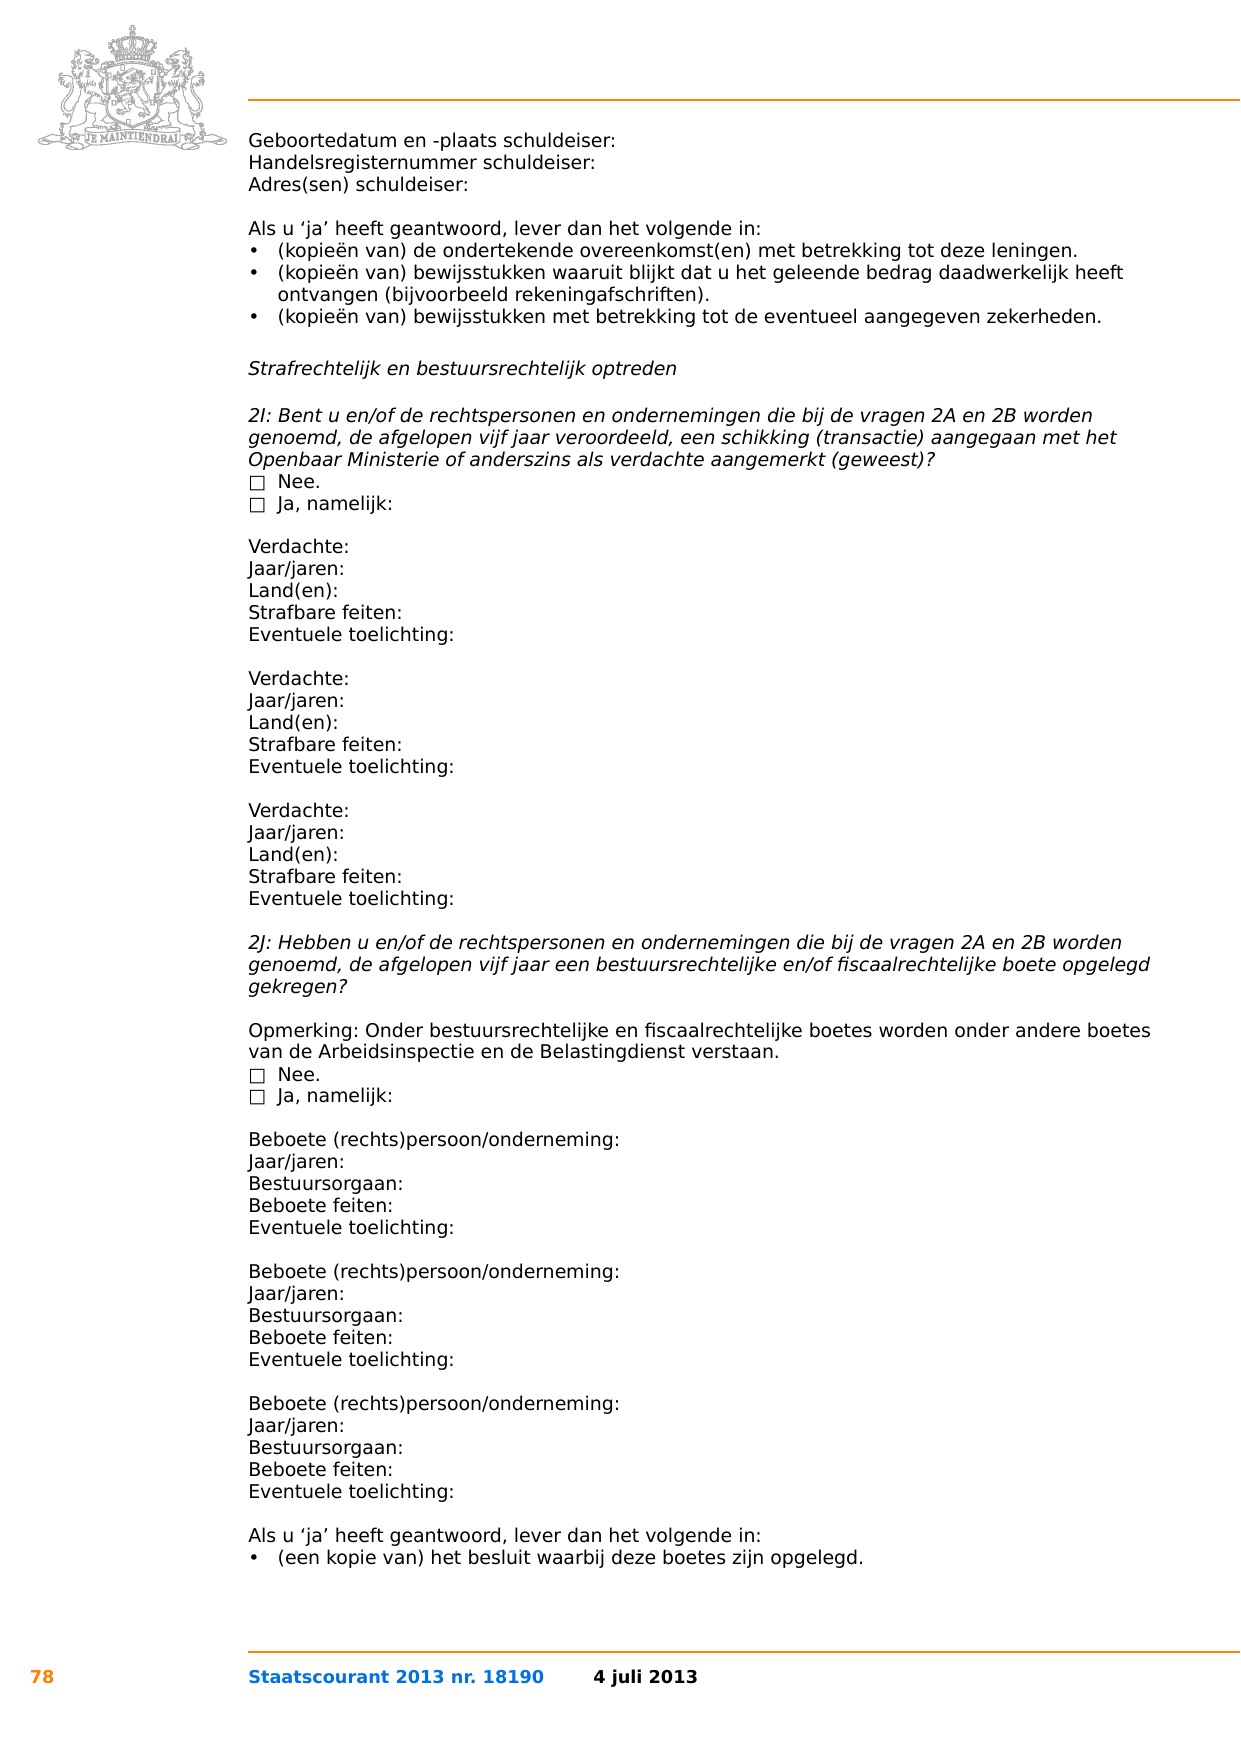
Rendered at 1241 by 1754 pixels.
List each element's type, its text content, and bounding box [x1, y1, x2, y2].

text Geboortedatum en -plaats schuldeiser: [248, 130, 1163, 152]
text Beboete feiten: [248, 1459, 1163, 1481]
text Als u ‘ja’ heeft geantwoord, lever dan het volgende in: [248, 218, 1163, 240]
text Eventuele toelichting: [248, 1349, 1163, 1371]
text Land(en): [248, 844, 1163, 866]
text □ Nee. [248, 1063, 1163, 1085]
text Eventuele toelichting: [248, 624, 1163, 646]
text Eventuele toelichting: [248, 888, 1163, 910]
text Als u ‘ja’ heeft geantwoord, lever dan het volgende in: [248, 1524, 1163, 1547]
text Strafbare feiten: [248, 602, 1163, 624]
text Land(en): [248, 580, 1163, 602]
text Beboete (rechts)persoon/onderneming: [248, 1129, 1163, 1151]
text Strafbare feiten: [248, 866, 1163, 888]
text Beboete feiten: [248, 1195, 1163, 1217]
text Beboete feiten: [248, 1327, 1163, 1349]
text Beboete (rechts)persoon/onderneming: [248, 1393, 1163, 1415]
text Verdachte: [248, 668, 1163, 690]
subtitle Strafrechtelijk en bestuursrechtelijk optreden [248, 358, 1163, 379]
text Bestuursorgaan: [248, 1173, 1163, 1195]
text Adres(sen) schuldeiser: [248, 174, 1163, 196]
text • (kopieën van) bewijsstukken met betrekking tot de eventueel aangegeven zekerheden. [248, 306, 1163, 328]
text Opmerking: Onder bestuursrechtelijke en fiscaalrechtelijke boetes worden onder andere boetes van de Arbeidsinspectie en de Belastingdienst verstaan. [248, 1019, 1163, 1063]
text Jaar/jaren: [248, 822, 1163, 844]
text Jaar/jaren: [248, 558, 1163, 580]
text Eventuele toelichting: [248, 756, 1163, 778]
text □ Nee. [248, 471, 1163, 492]
text • (kopieën van) de ondertekende overeenkomst(en) met betrekking tot deze leningen. [248, 240, 1163, 262]
subtitle 2J: Hebben u en/of de rechtspersonen en ondernemingen die bij de vragen 2A en 2B worden genoemd, de afgelopen vijf jaar een bestuursrechtelijke en/of fiscaalrechtelijke boete opgelegd gekregen? [248, 932, 1163, 998]
text Strafbare feiten: [248, 734, 1163, 756]
text Jaar/jaren: [248, 1151, 1163, 1173]
text Handelsregisternummer schuldeiser: [248, 152, 1163, 174]
text Verdachte: [248, 800, 1163, 822]
text Verdachte: [248, 536, 1163, 558]
text Jaar/jaren: [248, 1283, 1163, 1305]
text Bestuursorgaan: [248, 1437, 1163, 1459]
text Jaar/jaren: [248, 690, 1163, 712]
picture [38, 25, 227, 150]
text • (een kopie van) het besluit waarbij deze boetes zijn opgelegd. [248, 1547, 1163, 1568]
text Jaar/jaren: [248, 1415, 1163, 1437]
text • (kopieën van) bewijsstukken waaruit blijkt dat u het geleende bedrag daadwerkelijk heeft ontvangen (bijvoorbeeld rekeningafschriften). [248, 262, 1163, 306]
text □ Ja, namelijk: [248, 1085, 1163, 1107]
text Beboete (rechts)persoon/onderneming: [248, 1261, 1163, 1283]
text Bestuursorgaan: [248, 1305, 1163, 1327]
text □ Ja, namelijk: [248, 492, 1163, 514]
text Eventuele toelichting: [248, 1481, 1163, 1503]
text Land(en): [248, 712, 1163, 734]
subtitle 2I: Bent u en/of de rechtspersonen en ondernemingen die bij de vragen 2A en 2B worden genoemd, de afgelopen vijf jaar veroordeeld, een schikking (transactie) aangegaan met het Openbaar Ministerie of anderszins als verdachte aangemerkt (geweest)? [248, 404, 1163, 471]
text Eventuele toelichting: [248, 1217, 1163, 1239]
